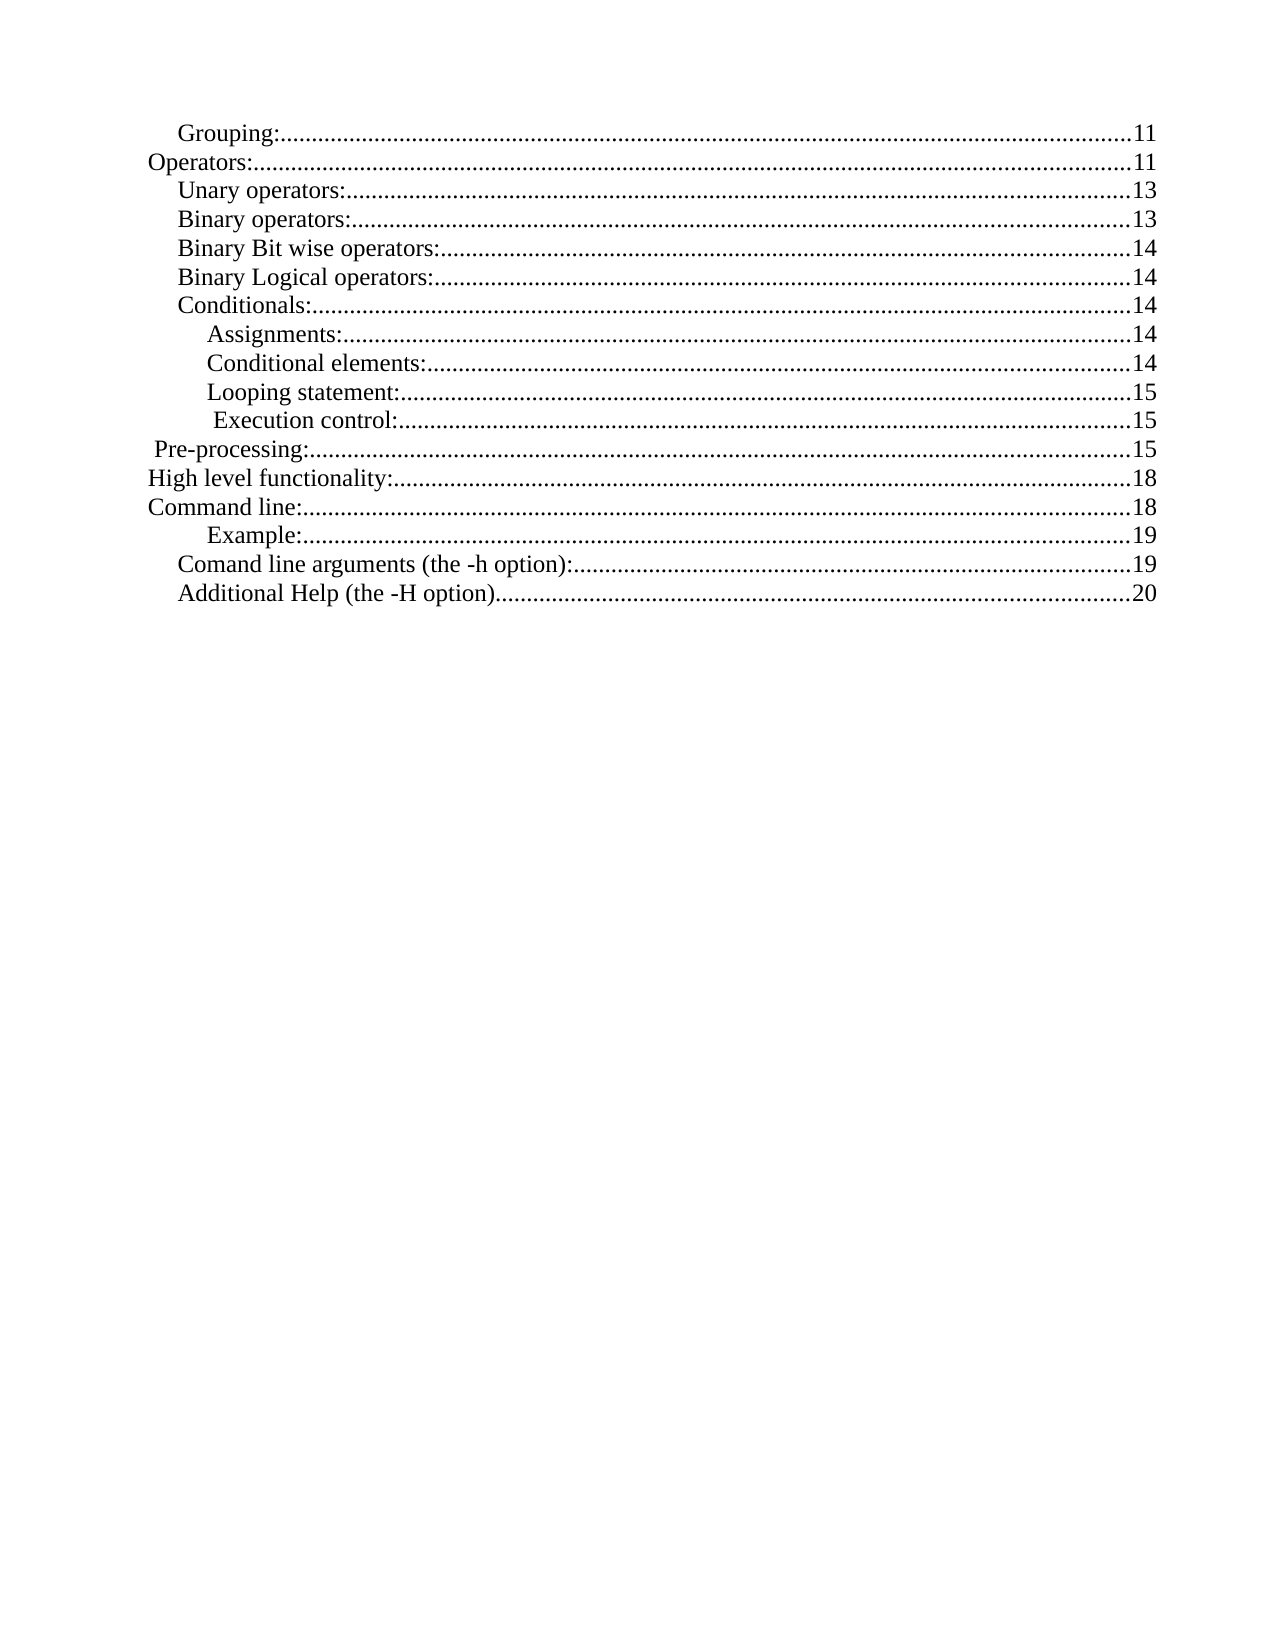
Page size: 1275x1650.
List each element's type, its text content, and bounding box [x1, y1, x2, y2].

text Binary operators: 13 [177, 204, 1157, 233]
text Grouping: 11 [177, 118, 1157, 147]
text Command line: 18 [148, 492, 1157, 521]
text Example: 19 [207, 521, 1157, 549]
text Operators: 11 [148, 147, 1157, 176]
text Pre-processing: 15 [148, 434, 1157, 463]
text Additional Help (the -H option) 20 [177, 578, 1157, 607]
text Conditional elements: 14 [207, 348, 1157, 377]
text Binary Bit wise operators: 14 [177, 233, 1157, 262]
text Execution control: 15 [207, 406, 1157, 434]
text Comand line arguments (the -h option): 19 [177, 549, 1157, 578]
text Looping statement: 15 [207, 377, 1157, 406]
text Assignments: 14 [207, 319, 1157, 348]
text Binary Logical operators: 14 [177, 262, 1157, 291]
text High level functionality: 18 [148, 463, 1157, 492]
text Unary operators: 13 [177, 176, 1157, 204]
text Conditionals: 14 [177, 291, 1157, 319]
